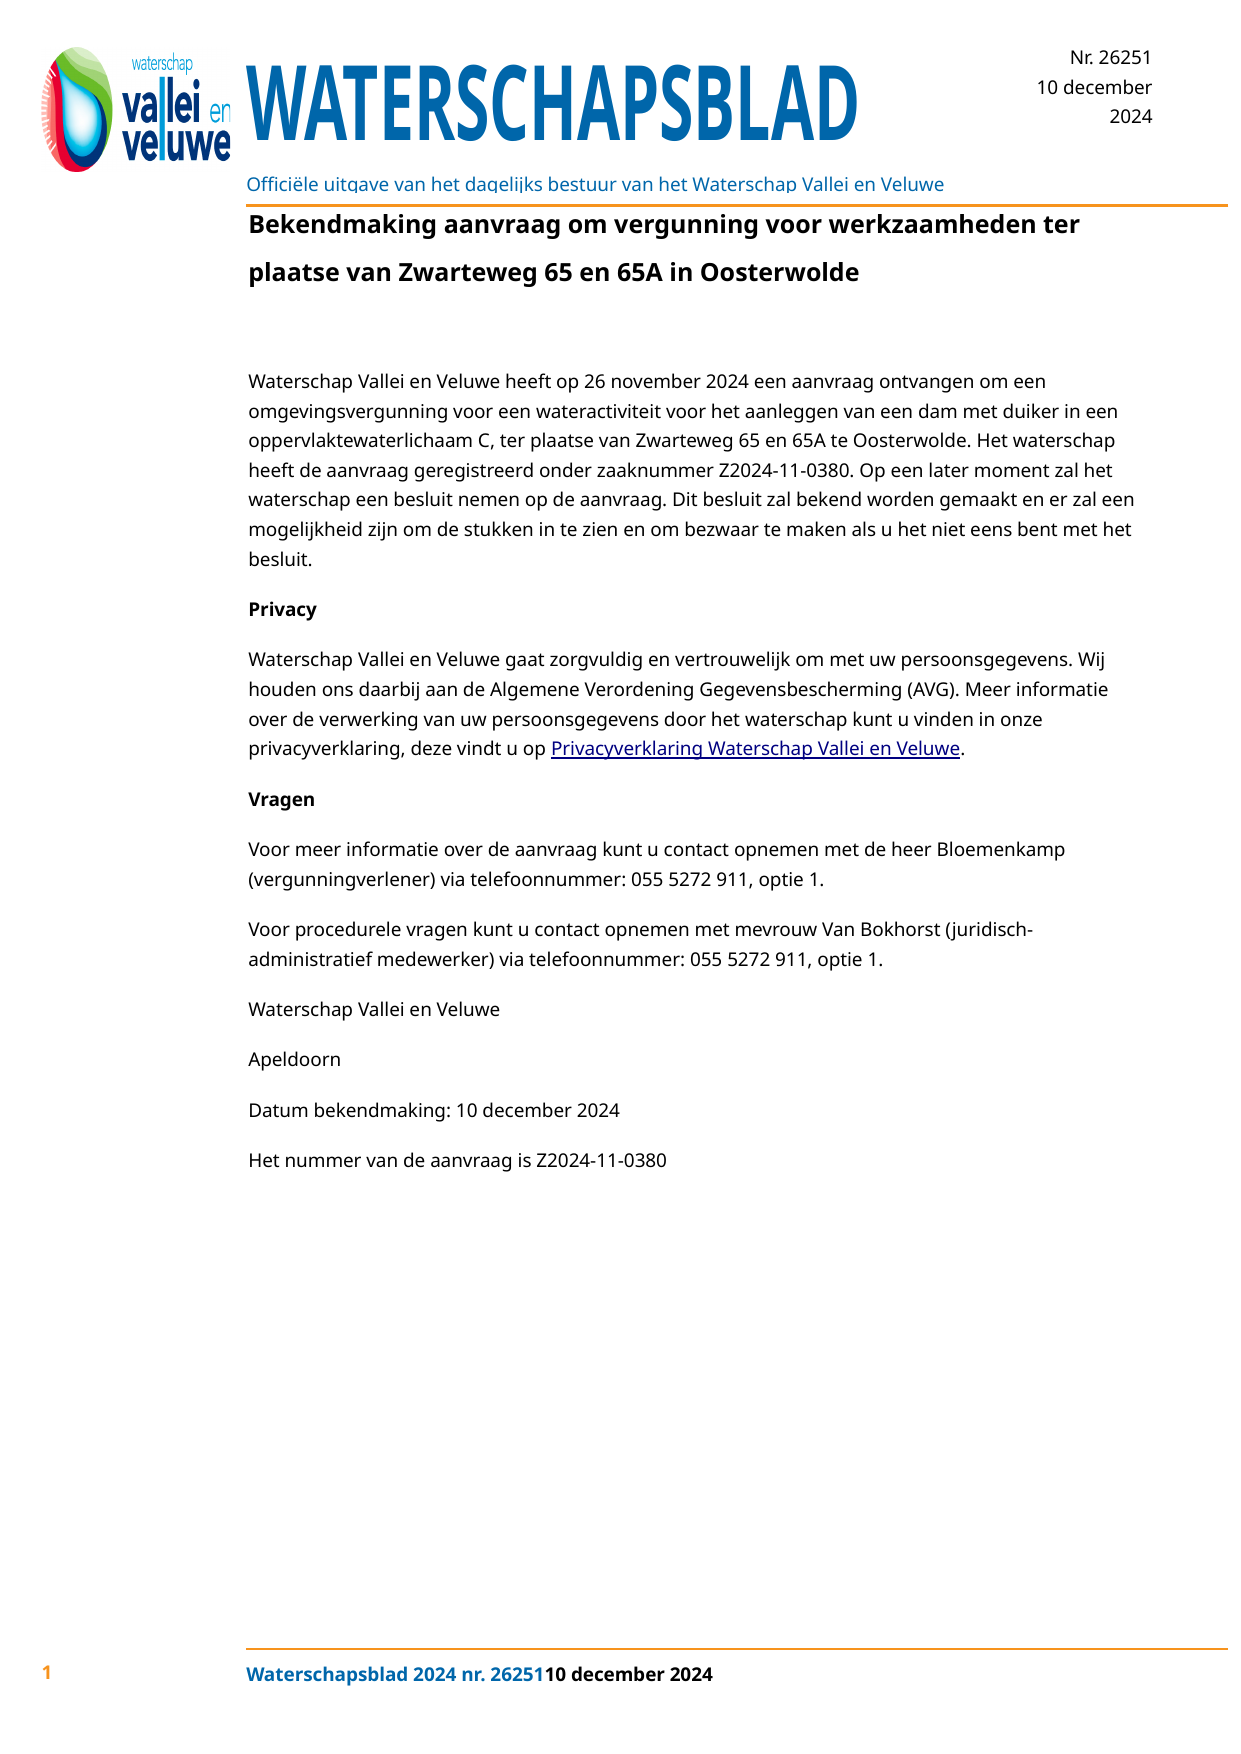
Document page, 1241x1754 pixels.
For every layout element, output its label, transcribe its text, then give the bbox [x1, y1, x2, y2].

text Het nummer van de aanvraag is Z2024-11-0380 [248, 1147, 1152, 1173]
text Voor procedurele vragen kunt u contact opnemen met mevrouw Van Bokhorst (juridisch-administratief medewerker) via telefoonnummer: 055 5272 911, optie 1. [248, 916, 1152, 972]
text Bekendmaking aanvraag om vergunning voor werkzaamheden ter plaatse van Zwarteweg 65 en 65A in Oosterwolde [248, 207, 1152, 288]
text Voor meer informatie over de aanvraag kunt u contact opnemen met de heer Bloemenkamp (vergunningverlener) via telefoonnummer: 055 5272 911, optie 1. [248, 836, 1152, 892]
picture [41, 47, 231, 172]
text Apeldoorn [248, 1047, 1152, 1072]
text Waterschap Vallei en Veluwe heeft op 26 november 2024 een aanvraag ontvangen om een omgevingsvergunning voor een wateractiviteit voor het aanleggen van een dam met duiker in een oppervlaktewaterlichaam C, ter plaatse van Zwarteweg 65 en 65A te Oosterwolde. Het waterschap heeft de aanvraag geregistreerd onder zaaknummer Z2024-11-0380. Op een later moment zal het waterschap een besluit nemen op de aanvraag. Dit besluit zal bekend worden gemaakt en er zal een mogelijkheid zijn om de stukken in te zien en om bezwaar te maken als u het niet eens bent met het besluit. [248, 368, 1152, 572]
text Waterschap Vallei en Veluwe [248, 996, 1152, 1022]
text Vragen [248, 786, 1152, 812]
text Waterschap Vallei en Veluwe gaat zorgvuldig en vertrouwelijk om met uw persoonsgegevens. Wij houden ons daarbij aan de Algemene Verordening Gegevensbescherming (AVG). Meer informatie over de verwerking van uw persoonsgegevens door het waterschap kunt u vinden in onze privacyverklaring, deze vindt u op Privacyverklaring Waterschap Vallei en Veluwe. [248, 647, 1152, 761]
text Privacy [248, 596, 1152, 622]
text Datum bekendmaking: 10 december 2024 [248, 1097, 1152, 1123]
